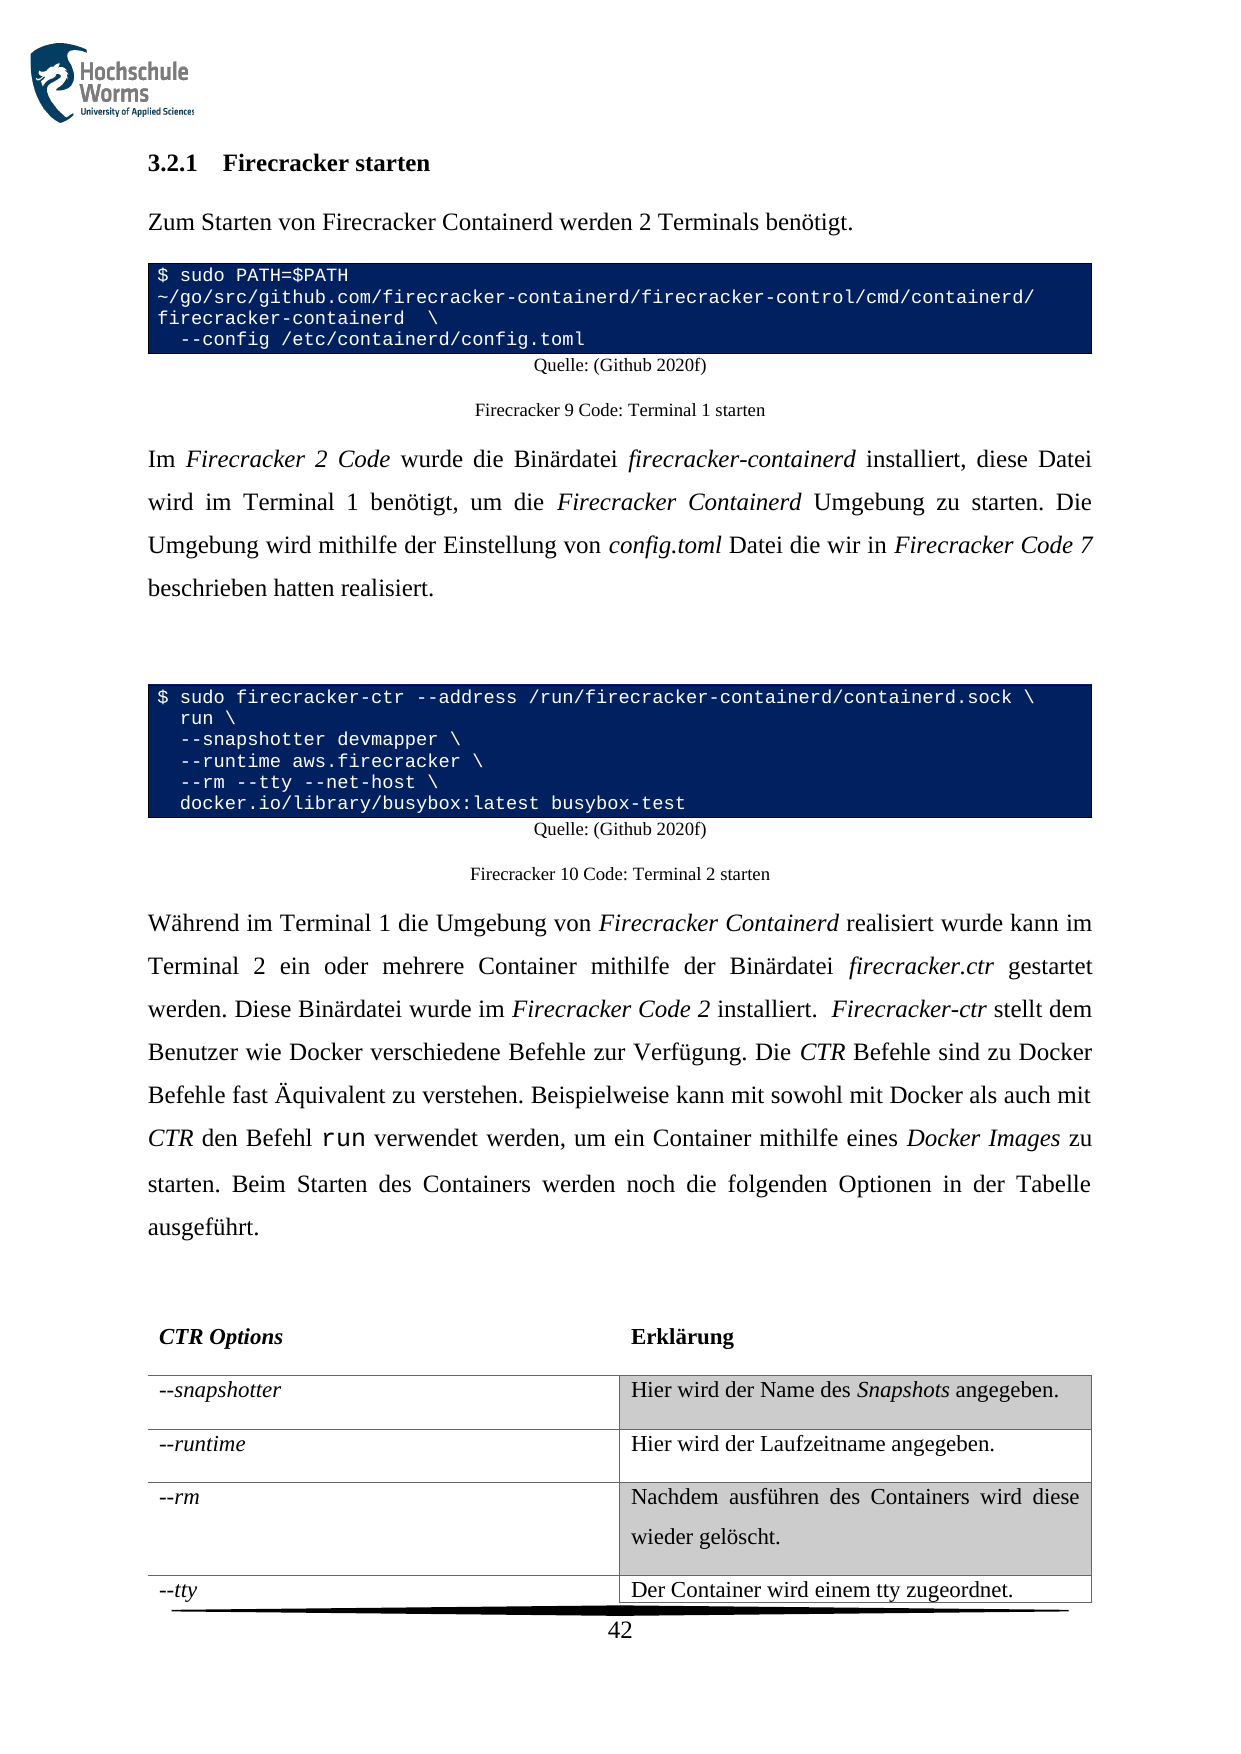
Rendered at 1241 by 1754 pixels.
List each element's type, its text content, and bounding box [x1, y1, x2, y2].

table_cell --runtime [148, 1430, 619, 1482]
text $ sudo firecracker-ctr --address /run/firecracker-containerd/containerd.sock \ [149, 686, 1091, 706]
text --snapshotter devmapper \ [149, 727, 1091, 748]
text Zum Starten von Firecracker Containerd werden 2 Terminals benötigt. [148, 207, 1092, 236]
table_cell --rm [148, 1483, 619, 1575]
table_cell Der Container wird einem tty zugeordnet. [620, 1576, 1091, 1602]
table_cell Hier wird der Name des Snapshots angegeben. [620, 1376, 1091, 1429]
text $ sudo PATH=$PATH ~/go/src/github.com/firecracker-containerd/firecracker-control/cmd/containerd/firecracker-containerd \ [149, 264, 1091, 327]
text Firecracker 10 Code: Terminal 2 starten [148, 863, 1092, 885]
table_cell Hier wird der Laufzeitname angegeben. [620, 1430, 1091, 1482]
text run \ [149, 706, 1091, 727]
text Firecracker 9 Code: Terminal 1 starten [148, 399, 1092, 421]
text Quelle: (Github 2020f) [148, 354, 1092, 376]
table_header CTR Options [148, 1323, 619, 1375]
table_cell --snapshotter [148, 1376, 619, 1429]
table_cell Nachdem ausführen des Containers wird diese wieder gelöscht. [620, 1483, 1091, 1575]
text Im Firecracker 2 Code wurde die Binärdatei firecracker-containerd installiert, diese Datei wird im Terminal 1 benötigt, um die Firecracker Containerd Umgebung zu starten. Die Umgebung wird mithilfe der Einstellung von config.toml Datei die wir in Firecracker Code 7 beschrieben hatten realisiert. [148, 444, 1092, 602]
text docker.io/library/busybox:latest busybox-test [149, 791, 1091, 817]
text Während im Terminal 1 die Umgebung von Firecracker Containerd realisiert wurde kann im Terminal 2 ein oder mehrere Container mithilfe der Binärdatei firecracker.ctr gestartet werden. Diese Binärdatei wurde im Firecracker Code 2 installiert. Firecracker-ctr stellt dem Benutzer wie Docker verschiedene Befehle zur Verfügung. Die CTR Befehle sind zu Docker Befehle fast Äquivalent zu verstehen. Beispielweise kann mit sowohl mit Docker als auch mit CTR den Befehl run verwendet werden, um ein Container mithilfe eines Docker Images zu starten. Beim Starten des Containers werden noch die folgenden Optionen in der Tabelle ausgeführt. [148, 908, 1092, 1241]
text Quelle: (Github 2020f) [148, 818, 1092, 840]
table_cell --tty [148, 1576, 619, 1602]
text --rm --tty --net-host \ [149, 769, 1091, 791]
table_header Erklärung [620, 1323, 1091, 1375]
text --runtime aws.firecracker \ [149, 748, 1091, 769]
subtitle Firecracker starten [148, 148, 1092, 176]
text --config /etc/containerd/config.toml [149, 327, 1091, 353]
